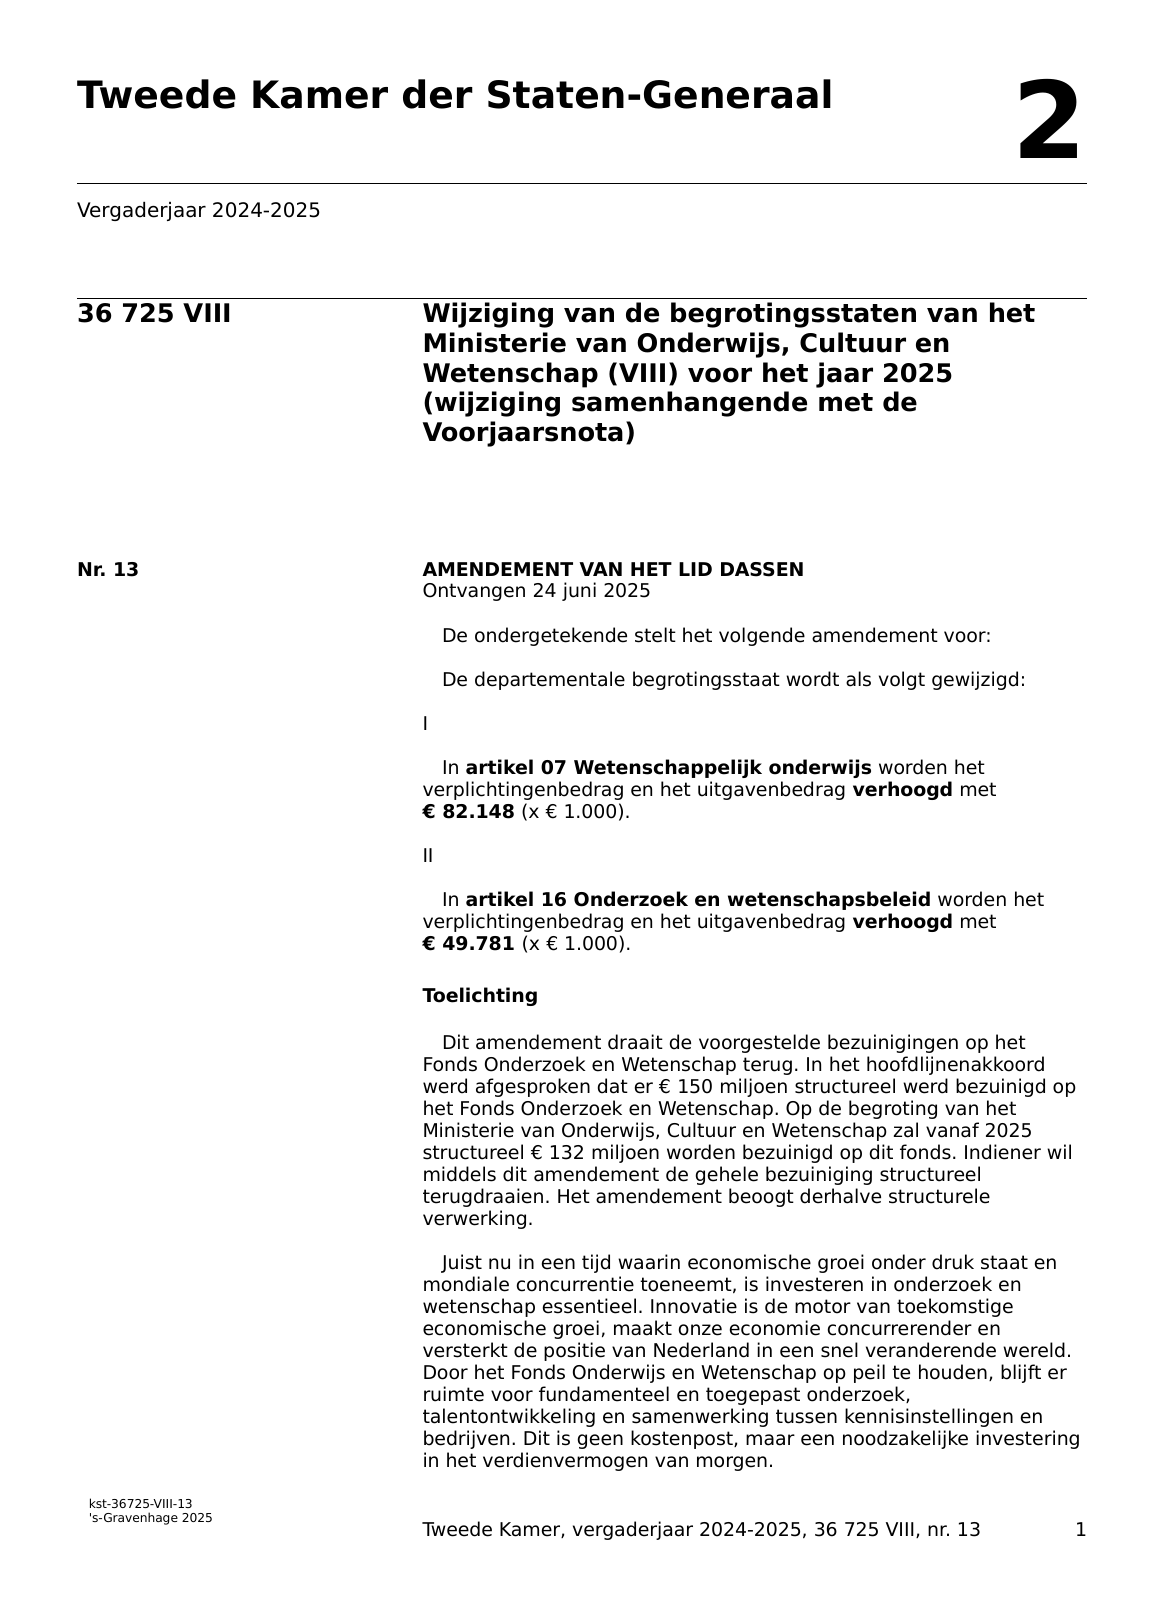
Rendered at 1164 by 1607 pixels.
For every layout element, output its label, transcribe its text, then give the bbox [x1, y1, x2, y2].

table_header Tweede Kamer der Staten-Generaal [77, 59, 886, 183]
text I [422, 713, 1087, 735]
subtitle Nr. 13 AMENDEMENT VAN HET LID DASSEN [77, 558, 1087, 580]
text II [422, 845, 1087, 867]
table_header 2 [886, 59, 1087, 183]
text Dit amendement draait de voorgestelde bezuinigingen op het Fonds Onderzoek en Wetenschap terug. In het hoofdlijnenakkoord werd afgesproken dat er € 150 miljoen structureel werd bezuinigd op het Fonds Onderzoek en Wetenschap. Op de begroting van het Ministerie van Onderwijs, Cultuur en Wetenschap zal vanaf 2025 structureel € 132 miljoen worden bezuinigd op dit fonds. Indiener wil middels dit amendement de gehele bezuiniging structureel terugdraaien. Het amendement beoogt derhalve structurele verwerking. [422, 1032, 1087, 1230]
subtitle Toelichting [422, 985, 1087, 1007]
text De departementale begrotingsstaat wordt als volgt gewijzigd: [422, 669, 1087, 691]
text In artikel 16 Onderzoek en wetenschapsbeleid worden het verplichtingenbedrag en het uitgavenbedrag verhoogd met € 49.781 (x € 1.000). [422, 889, 1087, 955]
text In artikel 07 Wetenschappelijk onderwijs worden het verplichtingenbedrag en het uitgavenbedrag verhoogd met € 82.148 (x € 1.000). [422, 757, 1087, 823]
text 's-Gravenhage 2025 [88, 1511, 323, 1525]
subtitle 36 725 VIII Wijziging van de begrotingsstaten van het Ministerie van Onderwijs, Cultuur en Wetenschap (VIII) voor het jaar 2025 (wijziging samenhangende met de Voorjaarsnota) [77, 299, 1087, 447]
text Ontvangen 24 juni 2025 [422, 580, 1087, 602]
table_cell Vergaderjaar 2024-2025 [77, 184, 1087, 298]
text De ondergetekende stelt het volgende amendement voor: [422, 624, 1087, 647]
text Juist nu in een tijd waarin economische groei onder druk staat en mondiale concurrentie toeneemt, is investeren in onderzoek en wetenschap essentieel. Innovatie is de motor van toekomstige economische groei, maakt onze economie concurrerender en versterkt de positie van Nederland in een snel veranderende wereld. Door het Fonds Onderwijs en Wetenschap op peil te houden, blijft er ruimte voor fundamenteel en toegepast onderzoek, talentontwikkeling en samenwerking tussen kennisinstellingen en bedrijven. Dit is geen kostenpost, maar een noodzakelijke investering in het verdienvermogen van morgen. [422, 1252, 1087, 1472]
text kst-36725-VIII-13 [88, 1497, 323, 1511]
